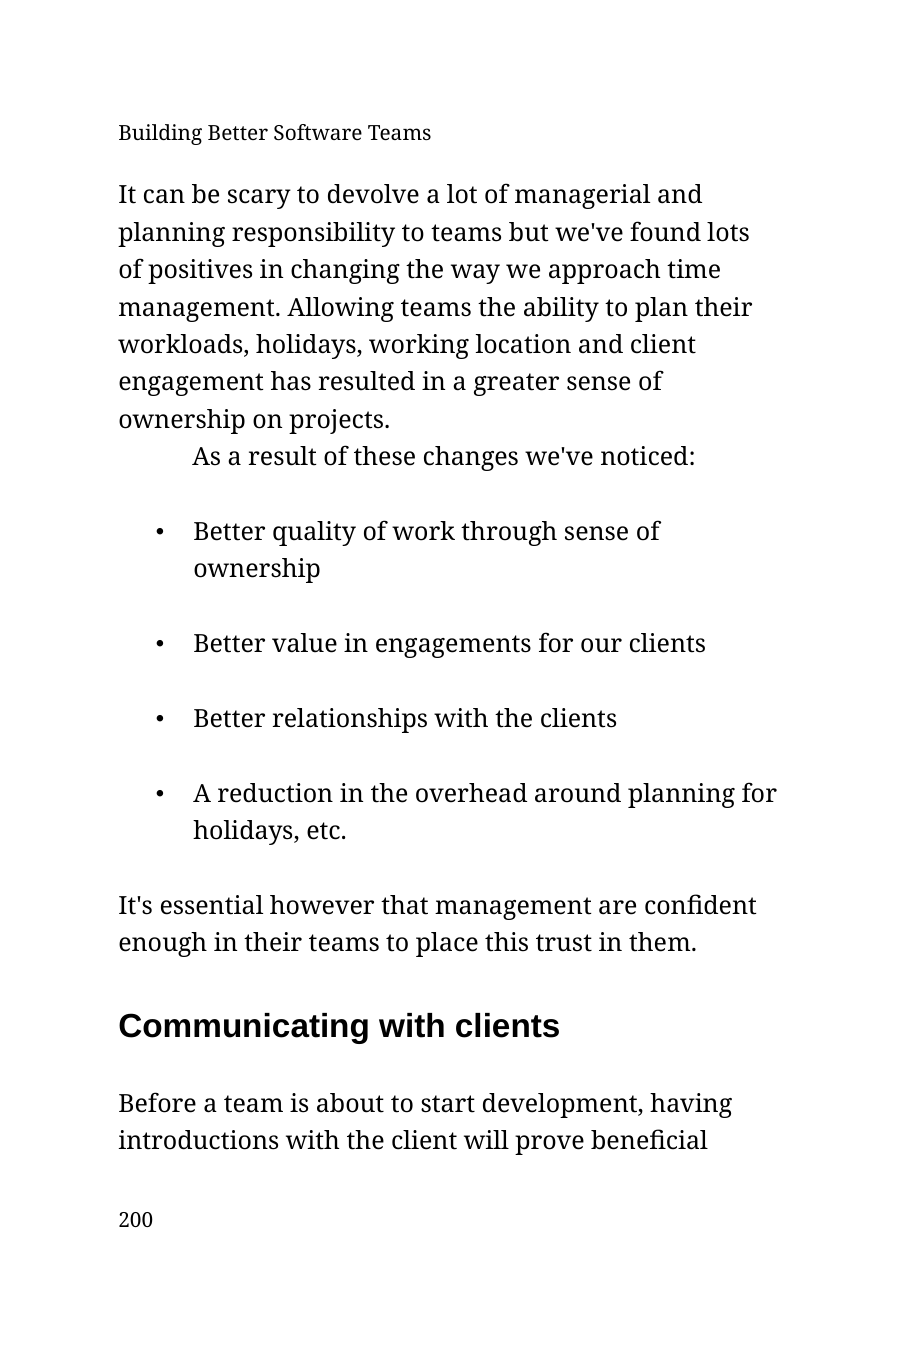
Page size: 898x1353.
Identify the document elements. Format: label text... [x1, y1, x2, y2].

list Better value in engagements for our clients [156, 626, 779, 660]
text It's essential however that management are confident enough in their teams to place this trust in them. [118, 888, 779, 959]
text It can be scary to devolve a lot of managerial and planning responsibility to teams but we've found lots of positives in changing the way we approach time management. Allowing teams the ability to plan their workloads, holidays, working location and client engagement has resulted in a greater sense of ownership on projects. [118, 177, 779, 436]
text As a result of these changes we've noticed: [118, 439, 779, 473]
list Better relationships with the clients [156, 701, 779, 735]
list A reduction in the overhead around planning for holidays, etc. [156, 775, 779, 847]
subtitle Communicating with clients [118, 1006, 779, 1044]
list Better quality of work through sense of ownership [156, 514, 779, 585]
text Before a team is about to start development, having introductions with the client will prove beneficial [118, 1085, 779, 1157]
